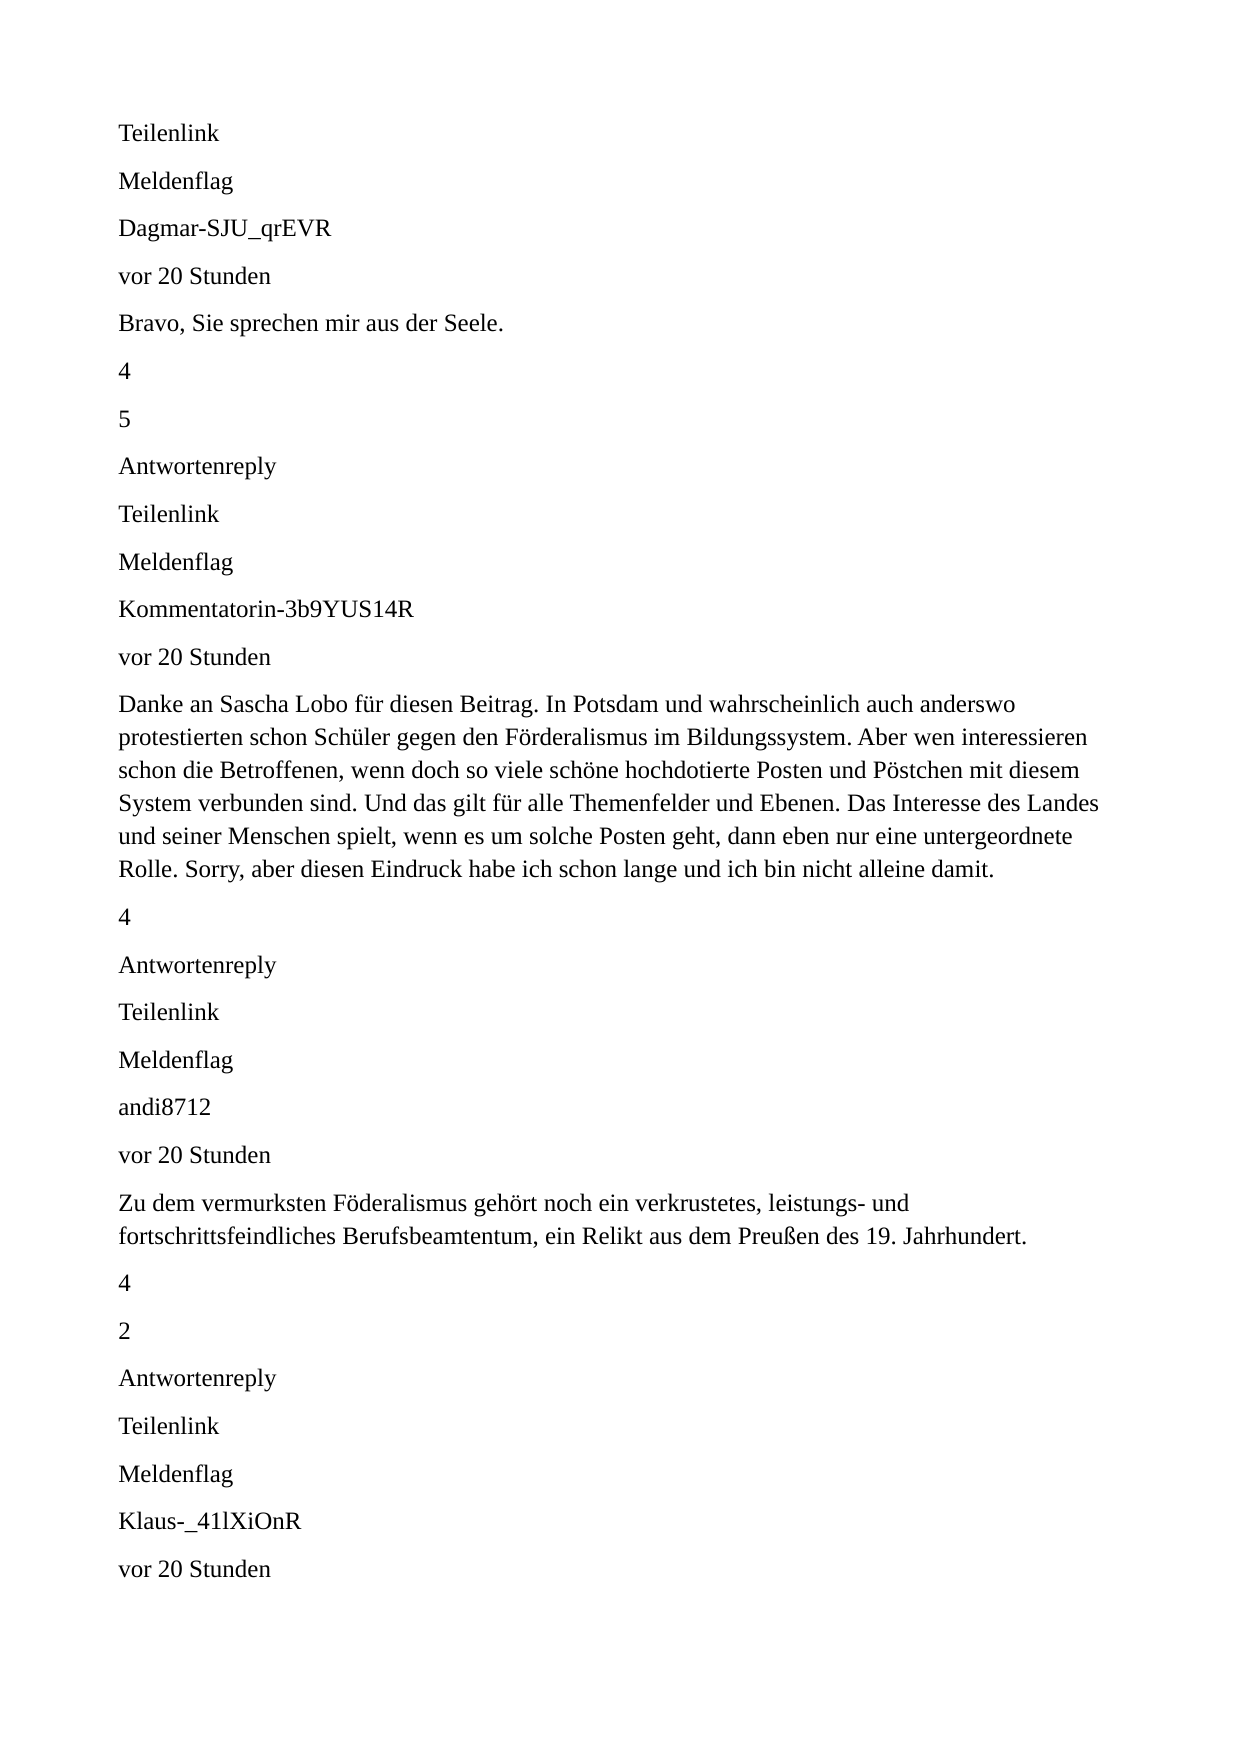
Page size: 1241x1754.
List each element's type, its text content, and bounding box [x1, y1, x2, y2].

text Klaus-_41lXiOnR [118, 1506, 1122, 1535]
text Antwortenreply [118, 950, 1122, 978]
text Antwortenreply [118, 1363, 1122, 1392]
text Kommentatorin-3b9YUS14R [118, 594, 1122, 623]
text vor 20 Stunden [118, 642, 1122, 671]
text Antwortenreply [118, 451, 1122, 480]
text Danke an Sascha Lobo für diesen Beitrag. In Potsdam und wahrscheinlich auch anderswo protestierten schon Schüler gegen den Förderalismus im Bildungssystem. Aber wen interessieren schon die Betroffenen, wenn doch so viele schöne hochdotierte Posten und Pöstchen mit diesem System verbunden sind. Und das gilt für alle Themenfelder und Ebenen. Das Interesse des Landes und seiner Menschen spielt, wenn es um solche Posten geht, dann eben nur eine untergeordnete Rolle. Sorry, aber diesen Eindruck habe ich schon lange und ich bin nicht alleine damit. [118, 689, 1122, 883]
text Teilenlink [118, 1411, 1122, 1440]
text 4 [118, 356, 1122, 385]
text vor 20 Stunden [118, 1140, 1122, 1169]
text Bravo, Sie sprechen mir aus der Seele. [118, 308, 1122, 337]
text Zu dem vermurksten Föderalismus gehört noch ein verkrustetes, leistungs- und fortschrittsfeindliches Berufsbeamtentum, ein Relikt aus dem Preußen des 19. Jahrhundert. [118, 1188, 1122, 1249]
text 5 [118, 404, 1122, 432]
text vor 20 Stunden [118, 261, 1122, 290]
text 4 [118, 902, 1122, 931]
text Meldenflag [118, 1045, 1122, 1074]
text Teilenlink [118, 118, 1122, 147]
text 2 [118, 1316, 1122, 1345]
text vor 20 Stunden [118, 1554, 1122, 1583]
text Teilenlink [118, 997, 1122, 1026]
text Meldenflag [118, 547, 1122, 575]
text Meldenflag [118, 1459, 1122, 1487]
text Dagmar-SJU_qrEVR [118, 213, 1122, 242]
text Teilenlink [118, 499, 1122, 528]
text andi8712 [118, 1092, 1122, 1121]
text Meldenflag [118, 166, 1122, 194]
text 4 [118, 1268, 1122, 1297]
